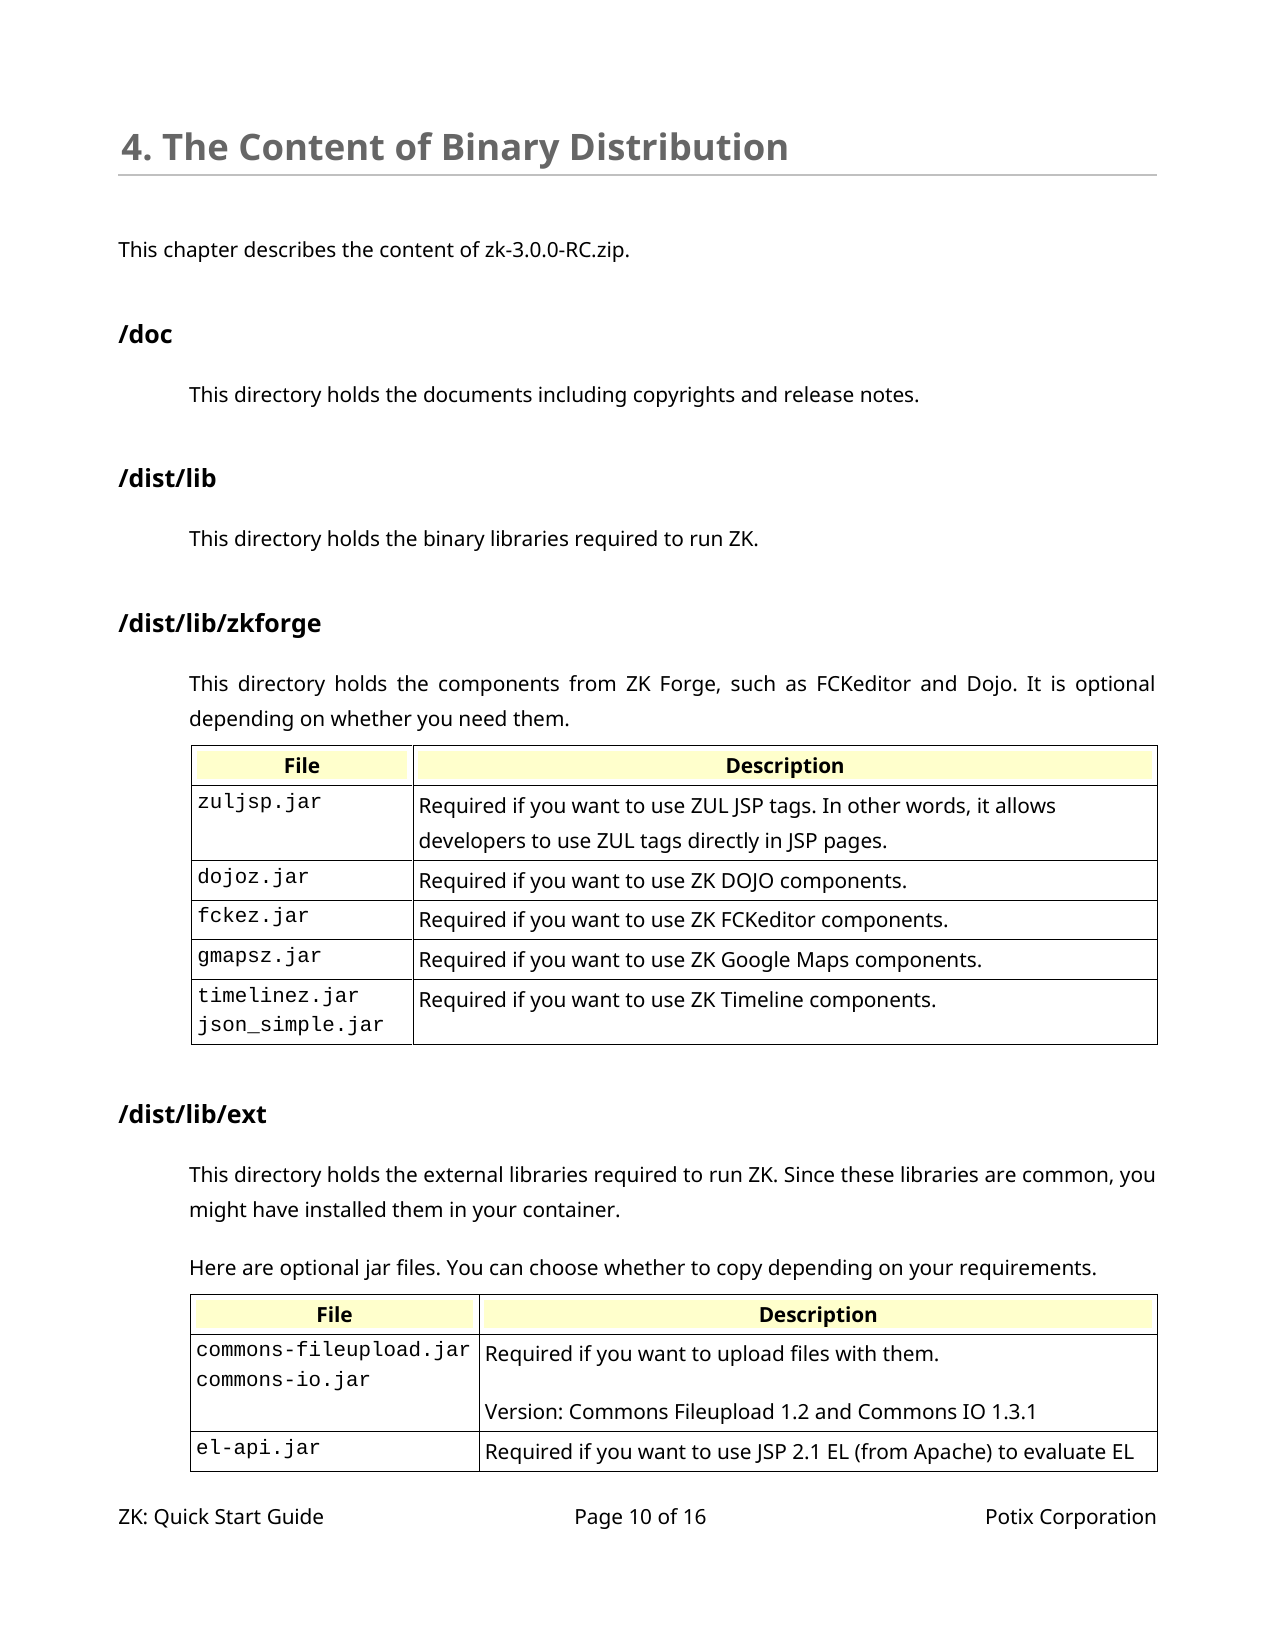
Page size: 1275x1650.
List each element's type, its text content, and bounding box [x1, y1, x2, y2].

table_cell dojoz.jar [192, 861, 412, 900]
subtitle /dist/lib [118, 461, 1157, 495]
table_cell Required if you want to use JSP 2.1 EL (from Apache) to evaluate EL [480, 1432, 1157, 1471]
table_header File [192, 746, 412, 785]
subtitle /doc [118, 316, 1157, 350]
table_cell gmapsz.jar [192, 940, 412, 979]
subtitle /dist/lib/ext [118, 1097, 1157, 1131]
table_cell fckez.jar [192, 901, 412, 939]
table_cell timelinez.jar json_simple.jar [192, 980, 412, 1044]
table_header Description [414, 746, 1157, 785]
text This directory holds the documents including copyrights and release notes. [189, 380, 1157, 408]
table_cell Required if you want to use ZK FCKeditor components. [414, 901, 1157, 939]
table_header File [191, 1295, 479, 1334]
text This directory holds the components from ZK Forge, such as FCKeditor and Dojo. It is optional depending on whether you need them. [189, 669, 1157, 733]
subtitle /dist/lib/zkforge [118, 606, 1157, 640]
table_cell Required if you want to use ZK Google Maps components. [414, 940, 1157, 979]
table_cell zuljsp.jar [192, 786, 412, 860]
text This chapter describes the content of zk-3.0.0-RC.zip. [118, 235, 1157, 263]
text Here are optional jar files. You can choose whether to copy depending on your requirements. [189, 1253, 1157, 1282]
table_header Description [480, 1295, 1157, 1334]
table_cell Required if you want to use ZK DOJO components. [414, 861, 1157, 900]
text This directory holds the binary libraries required to run ZK. [189, 524, 1157, 553]
subtitle 4. The Content of Binary Distribution [118, 118, 1157, 174]
table_cell el-api.jar [191, 1432, 479, 1471]
table_cell Required if you want to use ZUL JSP tags. In other words, it allows developers to use ZUL tags directly in JSP pages. [414, 786, 1157, 860]
text This directory holds the external libraries required to run ZK. Since these libraries are common, you might have installed them in your container. [189, 1160, 1157, 1224]
table_cell Required if you want to use ZK Timeline components. [414, 980, 1157, 1044]
table_cell Required if you want to upload files with them. Version: Commons Fileupload 1.2 and Commons IO 1.3.1 [480, 1335, 1157, 1431]
table_cell commons-fileupload.jar commons-io.jar [191, 1335, 479, 1431]
